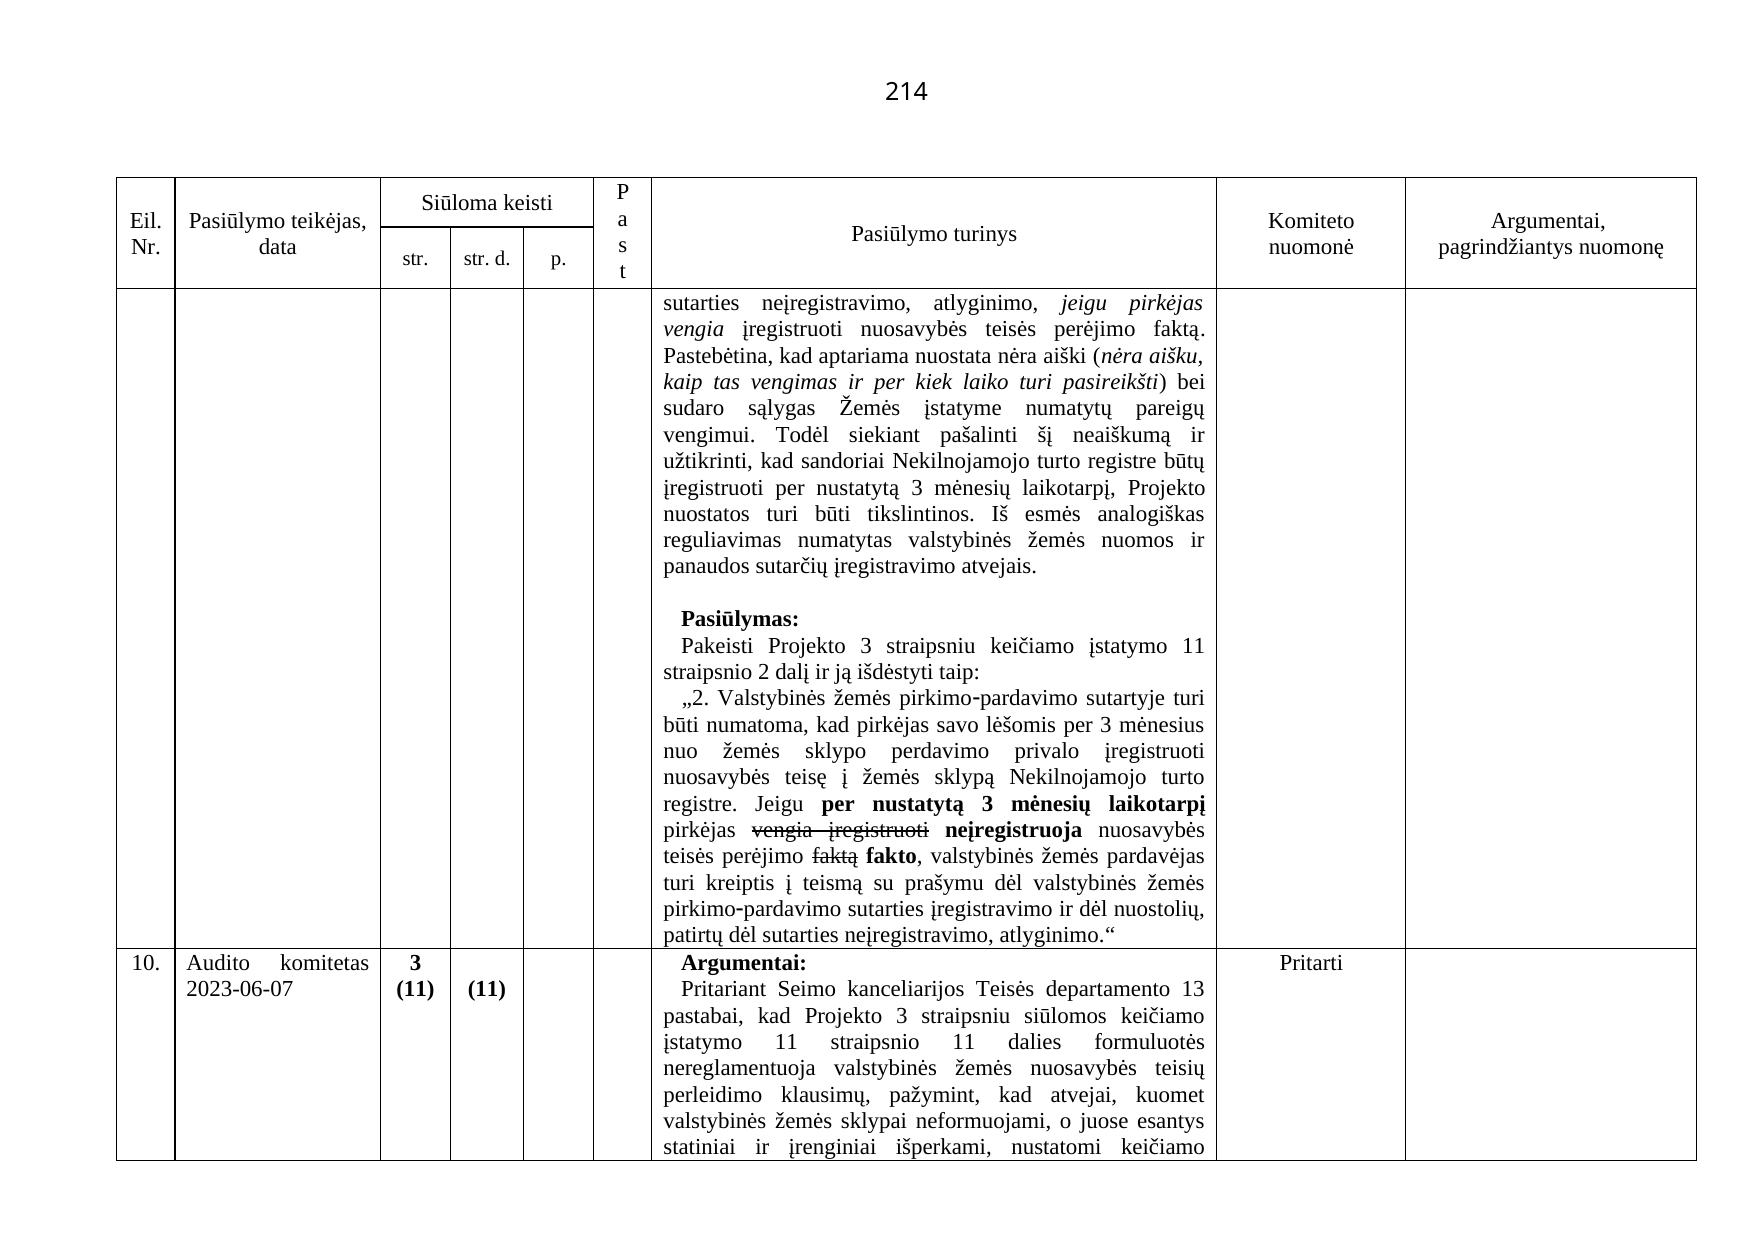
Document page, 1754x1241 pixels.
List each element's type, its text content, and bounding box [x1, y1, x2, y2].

table_cell 3 (11) [381, 949, 450, 1160]
table_header Siūloma keisti [381, 178, 593, 226]
table_header Pasiūlymo teikėjas, data [176, 178, 380, 288]
table_cell str. d. [451, 228, 523, 288]
table_header Eil. Nr. [117, 178, 174, 288]
table_cell (11) [451, 949, 523, 1160]
table_cell [1406, 949, 1696, 1160]
table_header Pastabos [594, 178, 651, 288]
table_header Pasiūlymo turinys [652, 178, 1216, 288]
table_cell Pritarti [1217, 949, 1405, 1160]
table_cell [451, 289, 523, 948]
table_cell [381, 289, 450, 948]
table_cell [524, 949, 593, 1160]
table_cell p. [524, 228, 593, 288]
table_cell [176, 289, 380, 948]
table_cell [594, 289, 651, 948]
table_cell 10. [117, 949, 174, 1160]
table_header Argumentai, pagrindžiantys nuomonę [1406, 178, 1696, 288]
table_cell Audito komitetas 2023-06-07 [176, 949, 380, 1160]
table_cell [594, 949, 651, 1160]
table_cell [117, 289, 174, 948]
table_cell [524, 289, 593, 948]
table_cell str. [381, 228, 450, 288]
table_cell [1217, 289, 1405, 948]
table_header Komiteto nuomonė [1217, 178, 1405, 288]
table_cell [1406, 289, 1696, 948]
table_cell Argumentai: Pritariant Seimo kanceliarijos Teisės departamento 13 pastabai, kad Projekto 3 straipsniu siūlomos keičiamo įstatymo 11 straipsnio 11 dalies formuluotės nereglamentuoja valstybinės žemės nuosavybės teisių perleidimo klausimų, pažymint, kad atvejai, kuomet valstybinės žemės sklypai neformuojami, o juose esantys statiniai ir įrenginiai išperkami, nustatomi keičiamo [652, 949, 1216, 1160]
table_cell sutarties neįregistravimo, atlyginimo, jeigu pirkėjas vengia įregistruoti nuosavybės teisės perėjimo faktą. Pastebėtina, kad aptariama nuostata nėra aiški (nėra aišku, kaip tas vengimas ir per kiek laiko turi pasireikšti) bei sudaro sąlygas Žemės įstatyme numatytų pareigų vengimui. Todėl siekiant pašalinti šį neaiškumą ir užtikrinti, kad sandoriai Nekilnojamojo turto registre būtų įregistruoti per nustatytą 3 mėnesių laikotarpį, Projekto nuostatos turi būti tikslintinos. Iš esmės analogiškas reguliavimas numatytas valstybinės žemės nuomos ir panaudos sutarčių įregistravimo atvejais. Pasiūlymas: Pakeisti Projekto 3 straipsniu keičiamo įstatymo 11 straipsnio 2 dalį ir ją išdėstyti taip: „2. Valstybinės žemės pirkimopardavimo sutartyje turi būti numatoma, kad pirkėjas savo lėšomis per 3 mėnesius nuo žemės sklypo perdavimo privalo įregistruoti nuosavybės teisę į žemės sklypą Nekilnojamojo turto registre. Jeigu per nustatytą 3 mėnesių laikotarpį pirkėjas vengia įregistruoti neįregistruoja nuosavybės teisės perėjimo faktą fakto, valstybinės žemės pardavėjas turi kreiptis į teismą su prašymu dėl valstybinės žemės pirkimopardavimo sutarties įregistravimo ir dėl nuostolių, patirtų dėl sutarties neįregistravimo, atlyginimo.“ [652, 289, 1216, 948]
